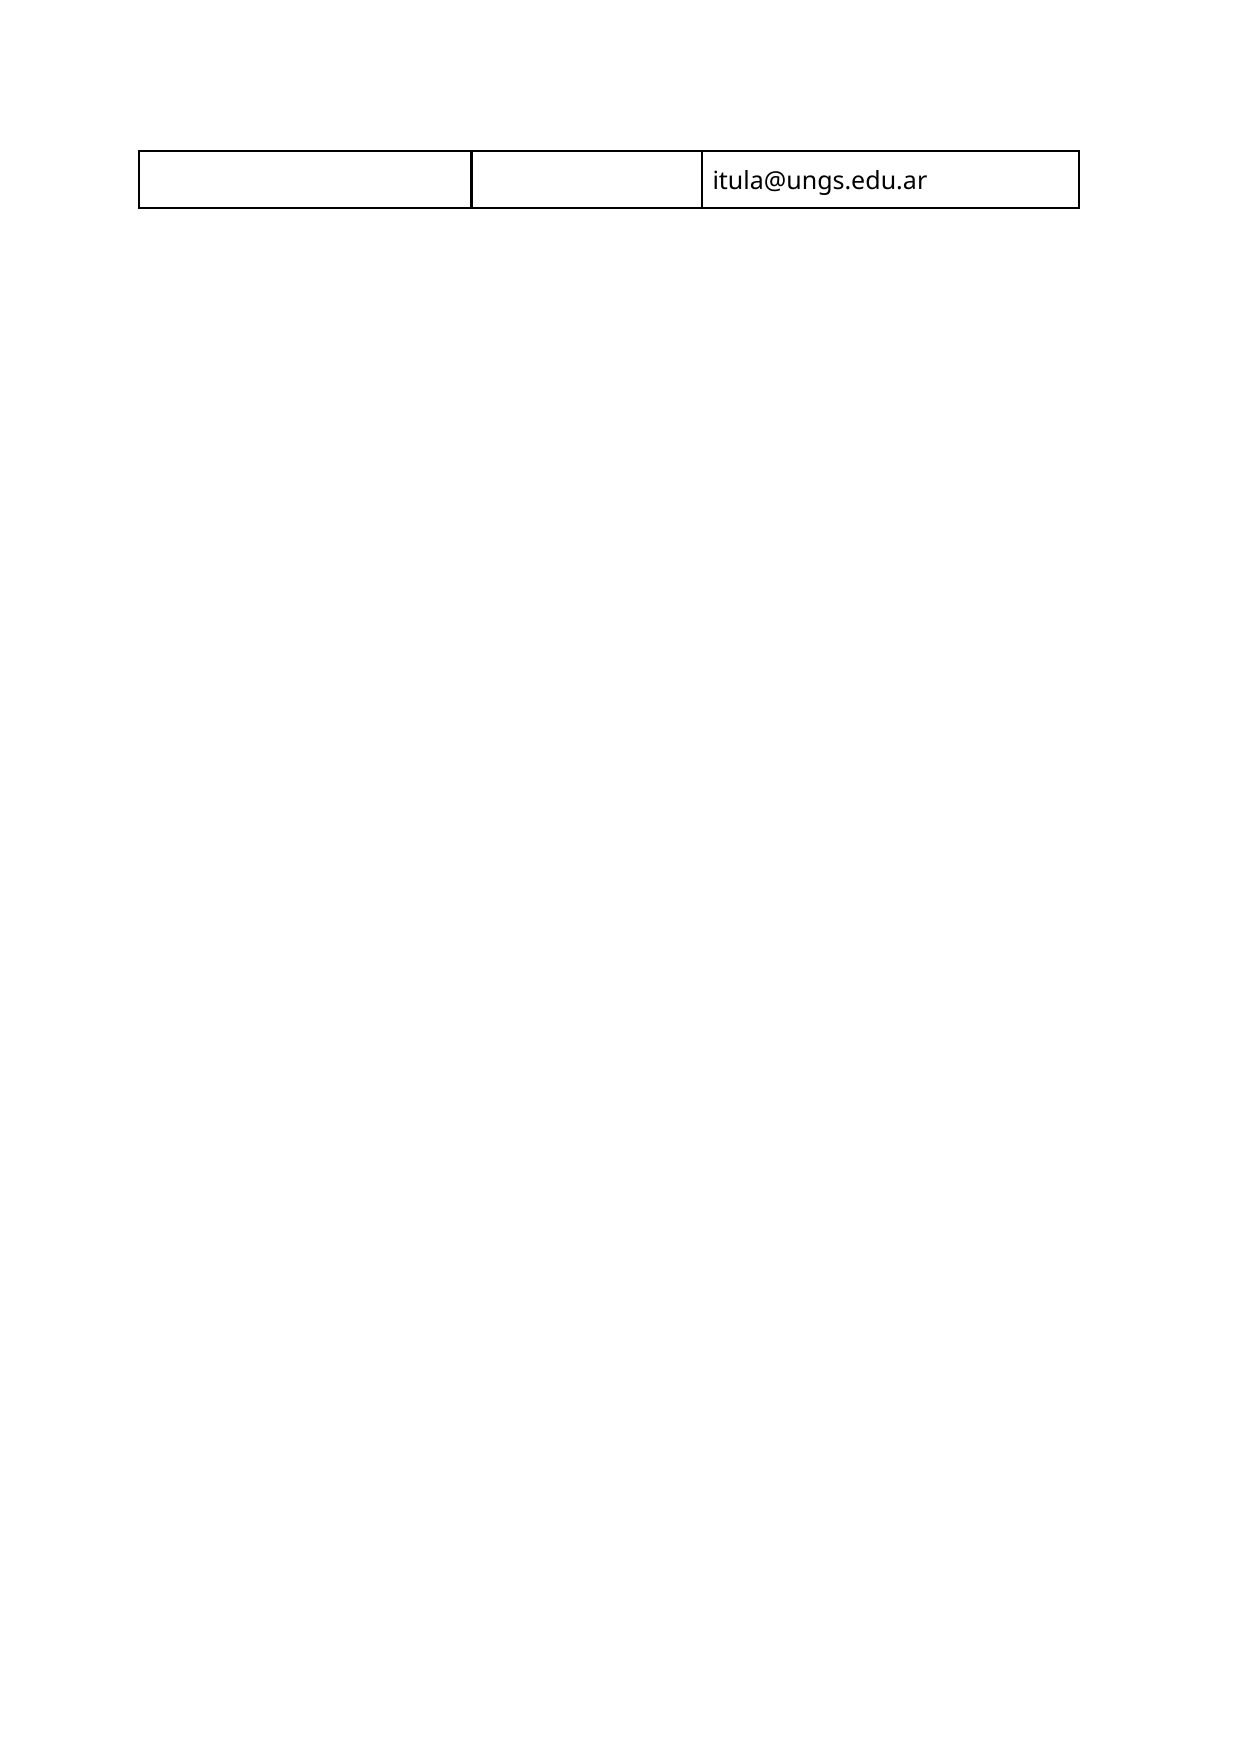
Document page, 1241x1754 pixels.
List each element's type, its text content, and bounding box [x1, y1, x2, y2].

table_cell [140, 152, 470, 207]
table_cell [473, 152, 701, 207]
table_cell itula@ungs.edu.ar [703, 152, 1078, 207]
